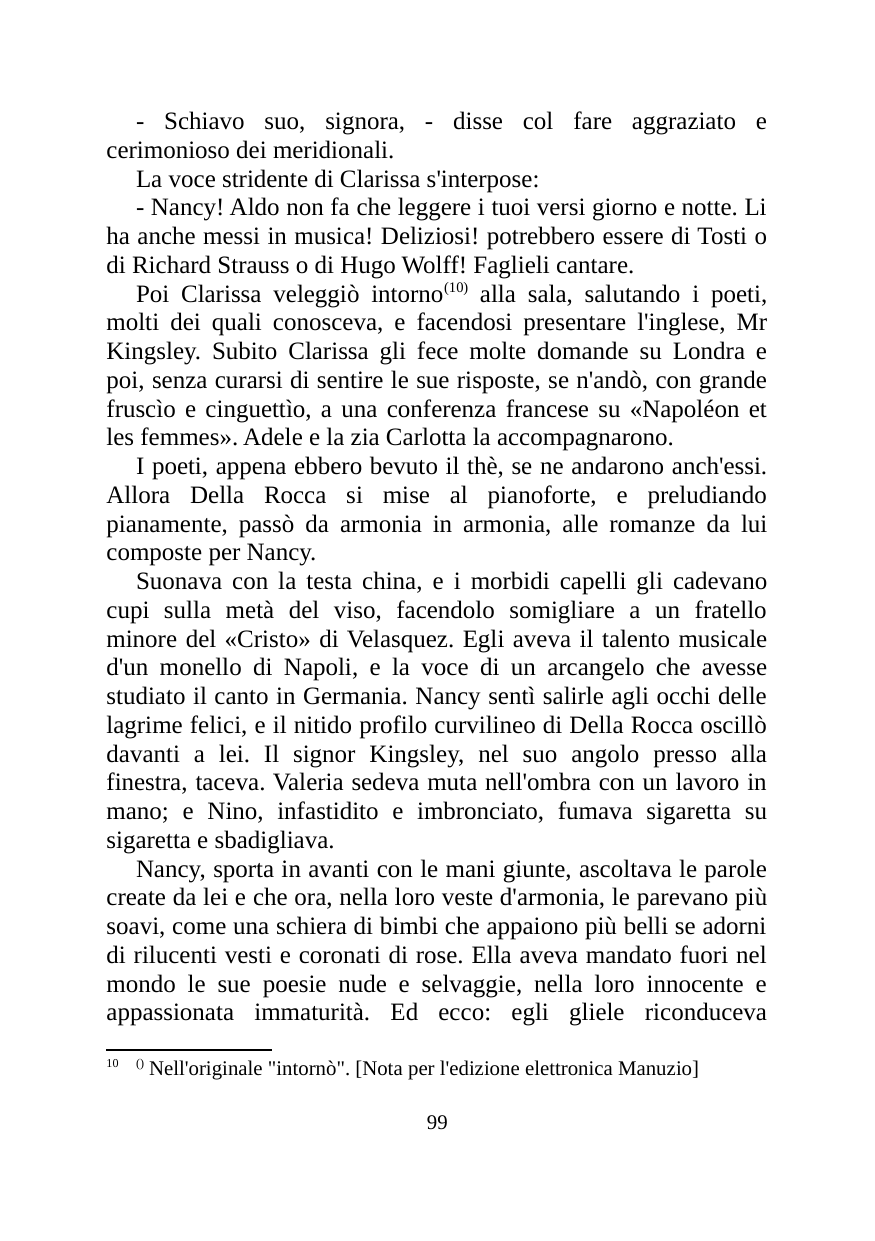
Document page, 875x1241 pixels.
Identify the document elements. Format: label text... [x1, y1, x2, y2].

text - Nancy! Aldo non fa che leggere i tuoi versi giorno e notte. Li ha anche messi in musica! Deliziosi! potrebbero essere di Tosti o di Richard Strauss o di Hugo Wolff! Faglieli cantare. [106, 192, 768, 279]
text I poeti, appena ebbero bevuto il thè, se ne andarono anch'essi. Allora Della Rocca si mise al pianoforte, e preludiando pianamente, passò da armonia in armonia, alle romanze da lui composte per Nancy. [106, 451, 768, 566]
text Poi Clarissa veleggiò intorno() alla sala, salutando i poeti, molti dei quali conosceva, e facendosi presentare l'inglese, Mr Kingsley. Subito Clarissa gli fece molte domande su Londra e poi, senza curarsi di sentire le sue risposte, se n'andò, con grande fruscìo e cinguettìo, a una conferenza francese su «Napoléon et les femmes». Adele e la zia Carlotta la accompagnarono. [106, 279, 768, 451]
text La voce stridente di Clarissa s'interpose: [106, 164, 768, 192]
text Nancy, sporta in avanti con le mani giunte, ascoltava le parole create da lei e che ora, nella loro veste d'armonia, le parevano più soavi, come una schiera di bimbi che appaiono più belli se adorni di rilucenti vesti e coronati di rose. Ella aveva mandato fuori nel mondo le sue poesie nude e selvaggie, nella loro innocente e appassionata immaturità. Ed ecco: egli gliele riconduceva [106, 854, 768, 1026]
text - Schiavo suo, signora, - disse col fare aggraziato e cerimonioso dei meridionali. [106, 106, 768, 164]
text Suonava con la testa china, e i morbidi capelli gli cadevano cupi sulla metà del viso, facendolo somigliare a un fratello minore del «Cristo» di Velasquez. Egli aveva il talento musicale d'un monello di Napoli, e la voce di un arcangelo che avesse studiato il canto in Germania. Nancy sentì salirle agli occhi delle lagrime felici, e il nitido profilo curvilineo di Della Rocca oscillò davanti a lei. Il signor Kingsley, nel suo angolo presso alla finestra, taceva. Valeria sedeva muta nell'ombra con un lavoro in mano; e Nino, infastidito e imbronciato, fumava sigaretta su sigaretta e sbadigliava. [106, 566, 768, 854]
text () Nell'originale "intornò". [Nota per l'edizione elettronica Manuzio] [106, 1056, 768, 1080]
